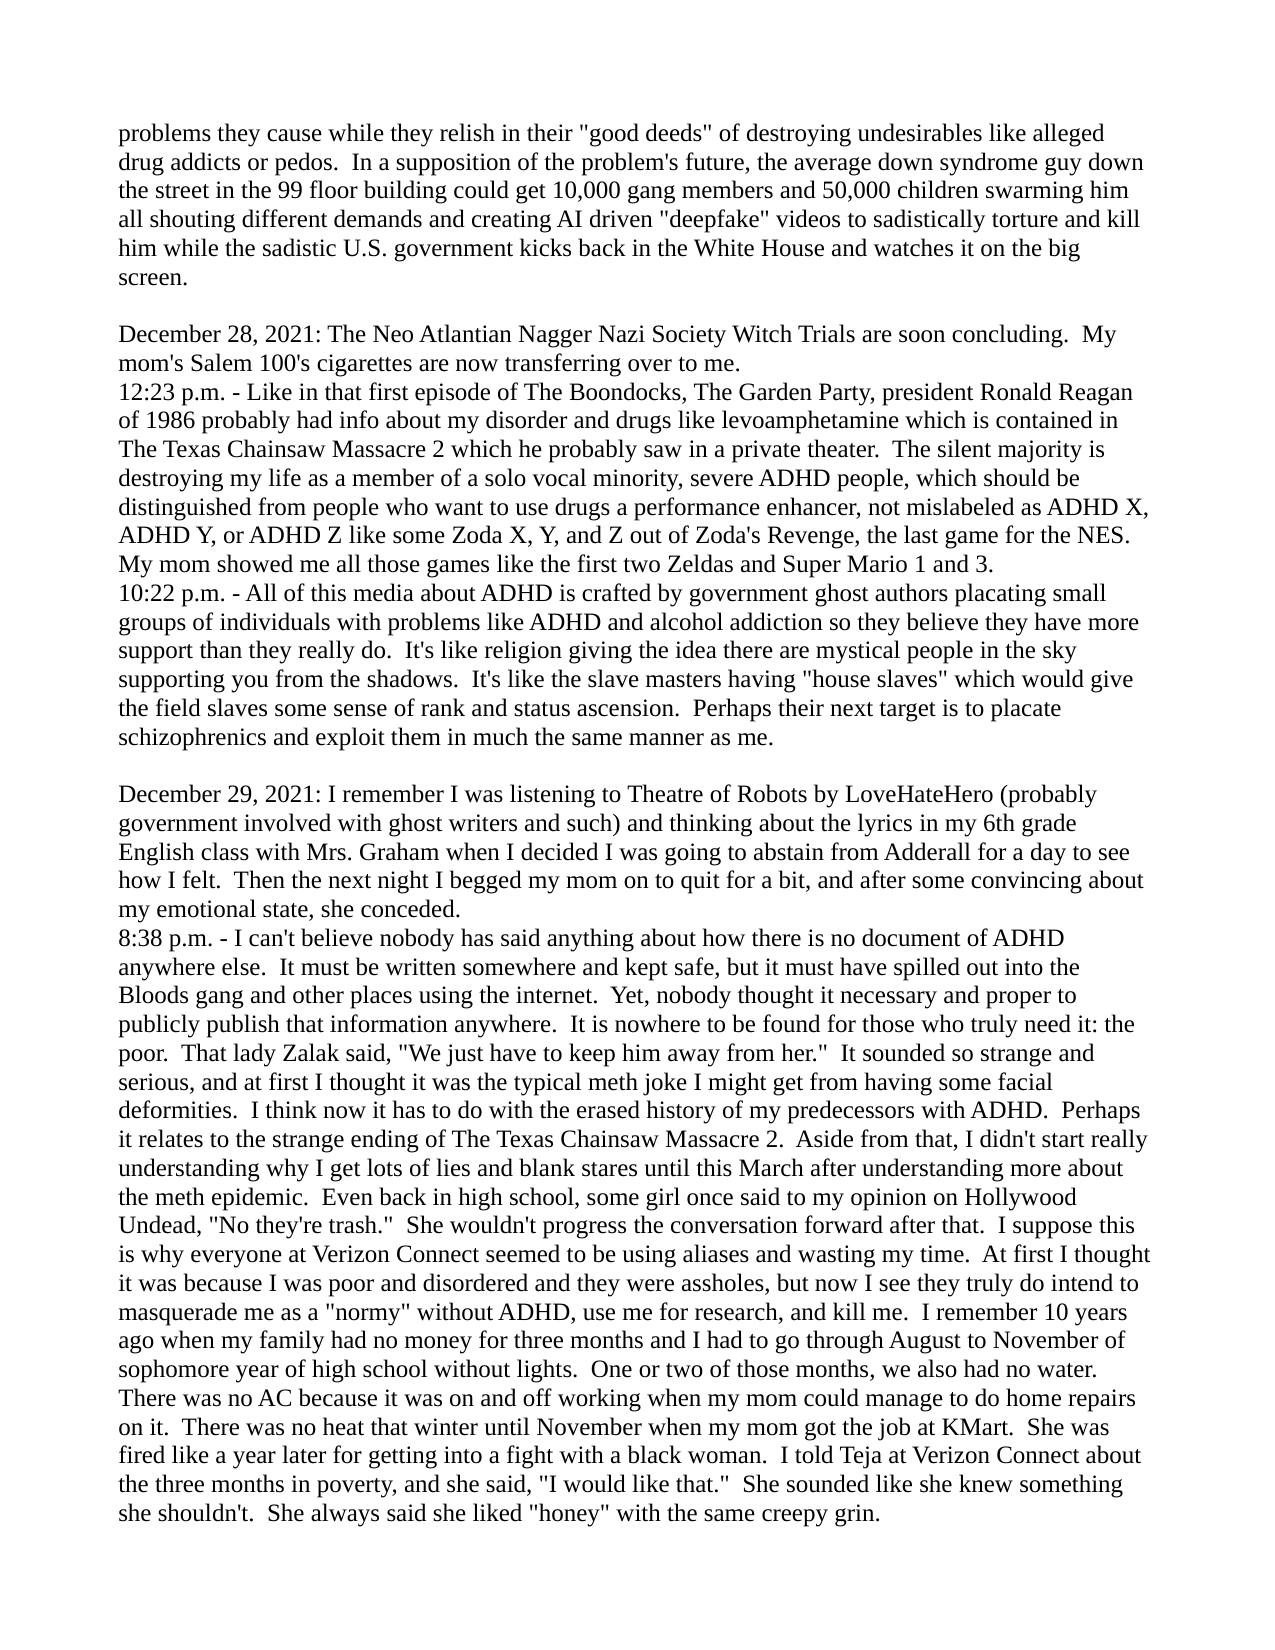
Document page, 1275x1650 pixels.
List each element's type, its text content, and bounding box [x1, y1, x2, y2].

text 8:38 p.m. - I can't believe nobody has said anything about how there is no document of ADHD anywhere else. It must be written somewhere and kept safe, but it must have spilled out into the Bloods gang and other places using the internet. Yet, nobody thought it necessary and proper to publicly publish that information anywhere. It is nowhere to be found for those who truly need it: the poor. That lady Zalak said, "We just have to keep him away from her." It sounded so strange and serious, and at first I thought it was the typical meth joke I might get from having some facial deformities. I think now it has to do with the erased history of my predecessors with ADHD. Perhaps it relates to the strange ending of The Texas Chainsaw Massacre 2. Aside from that, I didn't start really understanding why I get lots of lies and blank stares until this March after understanding more about the meth epidemic. Even back in high school, some girl once said to my opinion on Hollywood Undead, "No they're trash." She wouldn't progress the conversation forward after that. I suppose this is why everyone at Verizon Connect seemed to be using aliases and wasting my time. At first I thought it was because I was poor and disordered and they were assholes, but now I see they truly do intend to masquerade me as a "normy" without ADHD, use me for research, and kill me. I remember 10 years ago when my family had no money for three months and I had to go through August to November of sophomore year of high school without lights. One or two of those months, we also had no water. There was no AC because it was on and off working when my mom could manage to do home repairs on it. There was no heat that winter until November when my mom got the job at KMart. She was fired like a year later for getting into a fight with a black woman. I told Teja at Verizon Connect about the three months in poverty, and she said, "I would like that." She sounded like she knew something she shouldn't. She always said she liked "honey" with the same creepy grin. [118, 923, 1157, 1527]
text 12:23 p.m. - Like in that first episode of The Boondocks, The Garden Party, president Ronald Reagan of 1986 probably had info about my disorder and drugs like levoamphetamine which is contained in The Texas Chainsaw Massacre 2 which he probably saw in a private theater. The silent majority is destroying my life as a member of a solo vocal minority, severe ADHD people, which should be distinguished from people who want to use drugs a performance enhancer, not mislabeled as ADHD X, ADHD Y, or ADHD Z like some Zoda X, Y, and Z out of Zoda's Revenge, the last game for the NES. My mom showed me all those games like the first two Zeldas and Super Mario 1 and 3. [118, 377, 1157, 578]
text problems they cause while they relish in their "good deeds" of destroying undesirables like alleged drug addicts or pedos. In a supposition of the problem's future, the average down syndrome guy down the street in the 99 floor building could get 10,000 gang members and 50,000 children swarming him all shouting different demands and creating AI driven "deepfake" videos to sadistically torture and kill him while the sadistic U.S. government kicks back in the White House and watches it on the big screen. [118, 118, 1157, 291]
text December 28, 2021: The Neo Atlantian Nagger Nazi Society Witch Trials are soon concluding. My mom's Salem 100's cigarettes are now transferring over to me. [118, 319, 1157, 377]
text December 29, 2021: I remember I was listening to Theatre of Robots by LoveHateHero (probably government involved with ghost writers and such) and thinking about the lyrics in my 6th grade English class with Mrs. Graham when I decided I was going to abstain from Adderall for a day to see how I felt. Then the next night I begged my mom on to quit for a bit, and after some convincing about my emotional state, she conceded. [118, 779, 1157, 923]
text 10:22 p.m. - All of this media about ADHD is crafted by government ghost authors placating small groups of individuals with problems like ADHD and alcohol addiction so they believe they have more support than they really do. It's like religion giving the idea there are mystical people in the sky supporting you from the shadows. It's like the slave masters having "house slaves" which would give the field slaves some sense of rank and status ascension. Perhaps their next target is to placate schizophrenics and exploit them in much the same manner as me. [118, 578, 1157, 751]
